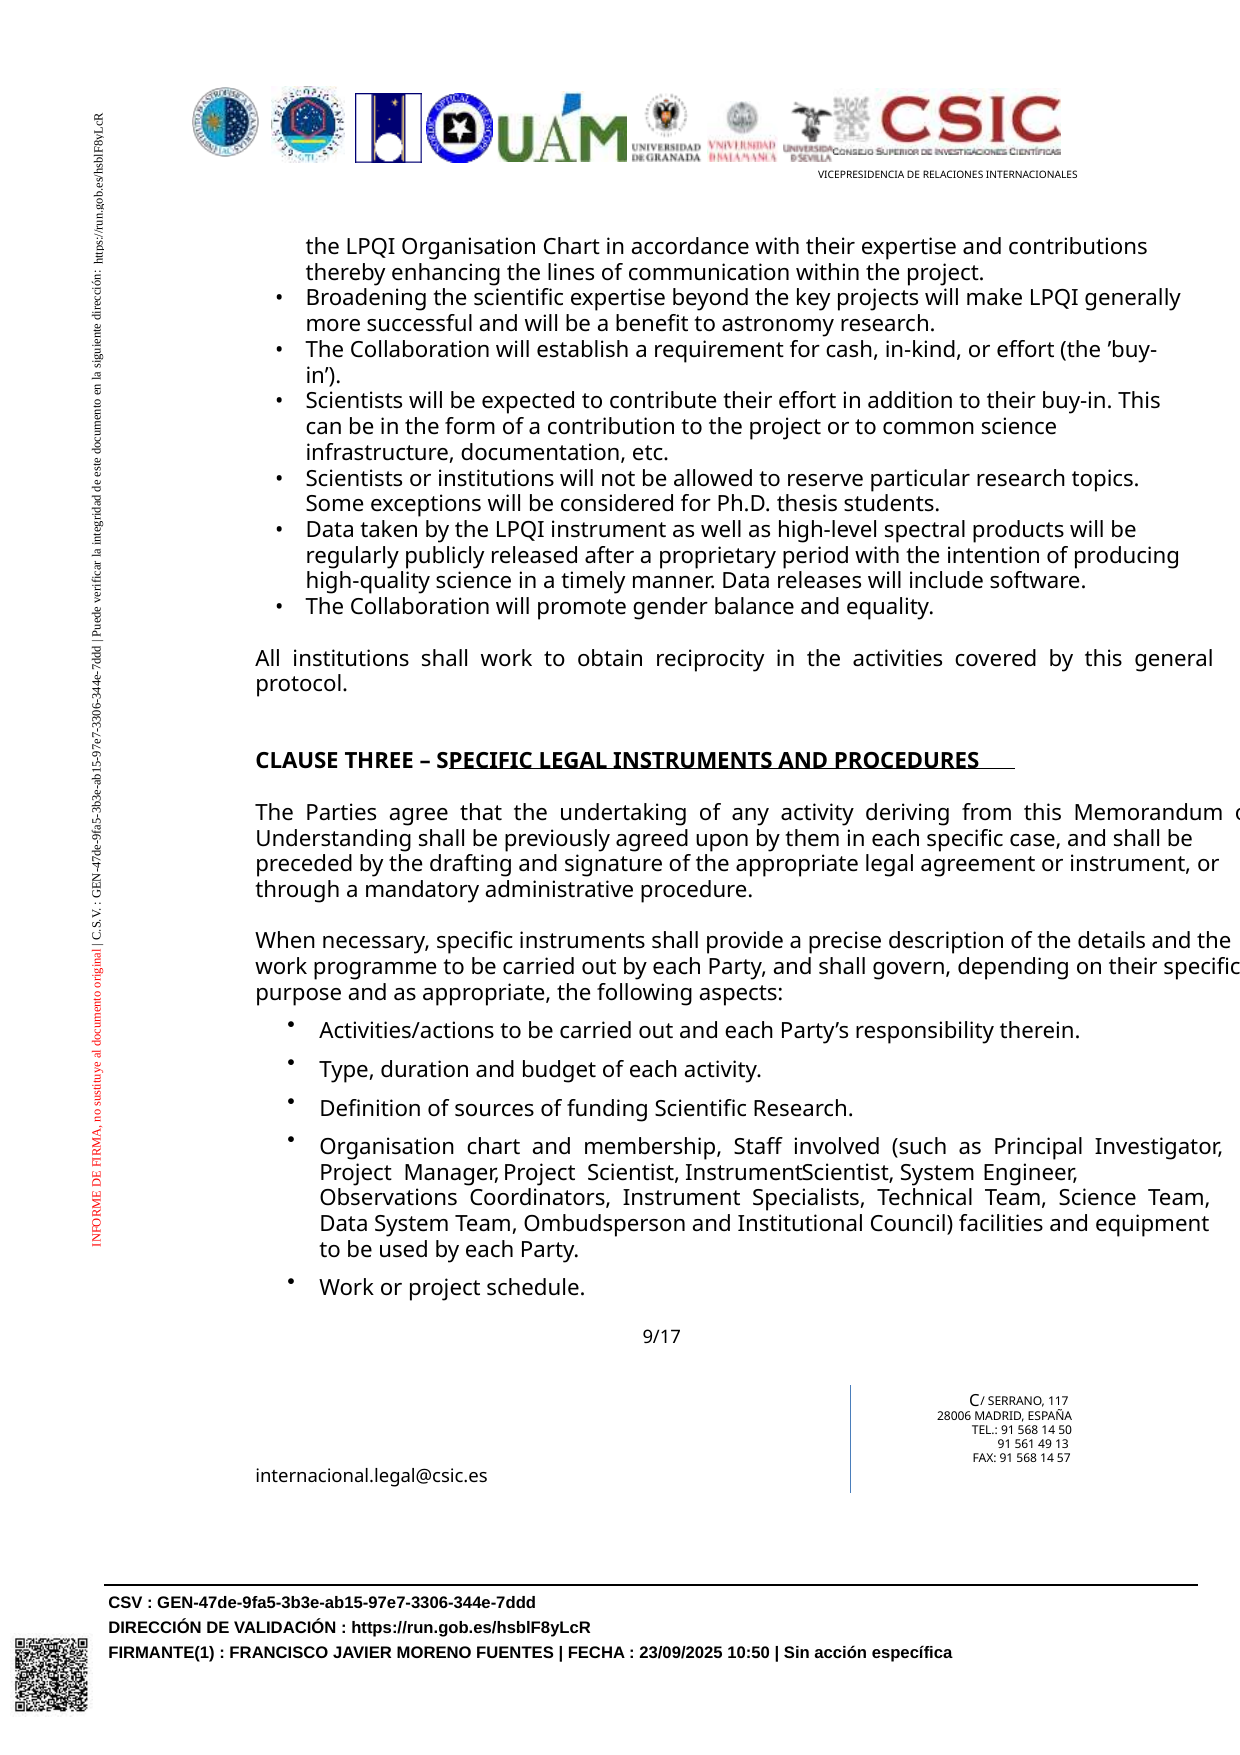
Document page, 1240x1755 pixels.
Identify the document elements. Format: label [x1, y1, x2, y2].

picture [426, 93, 493, 163]
picture [631, 93, 702, 162]
picture [192, 87, 259, 157]
picture [707, 101, 778, 162]
picture [497, 91, 627, 162]
picture [355, 93, 422, 163]
picture [10, 1633, 93, 1717]
picture [783, 88, 1061, 162]
picture [271, 86, 345, 163]
